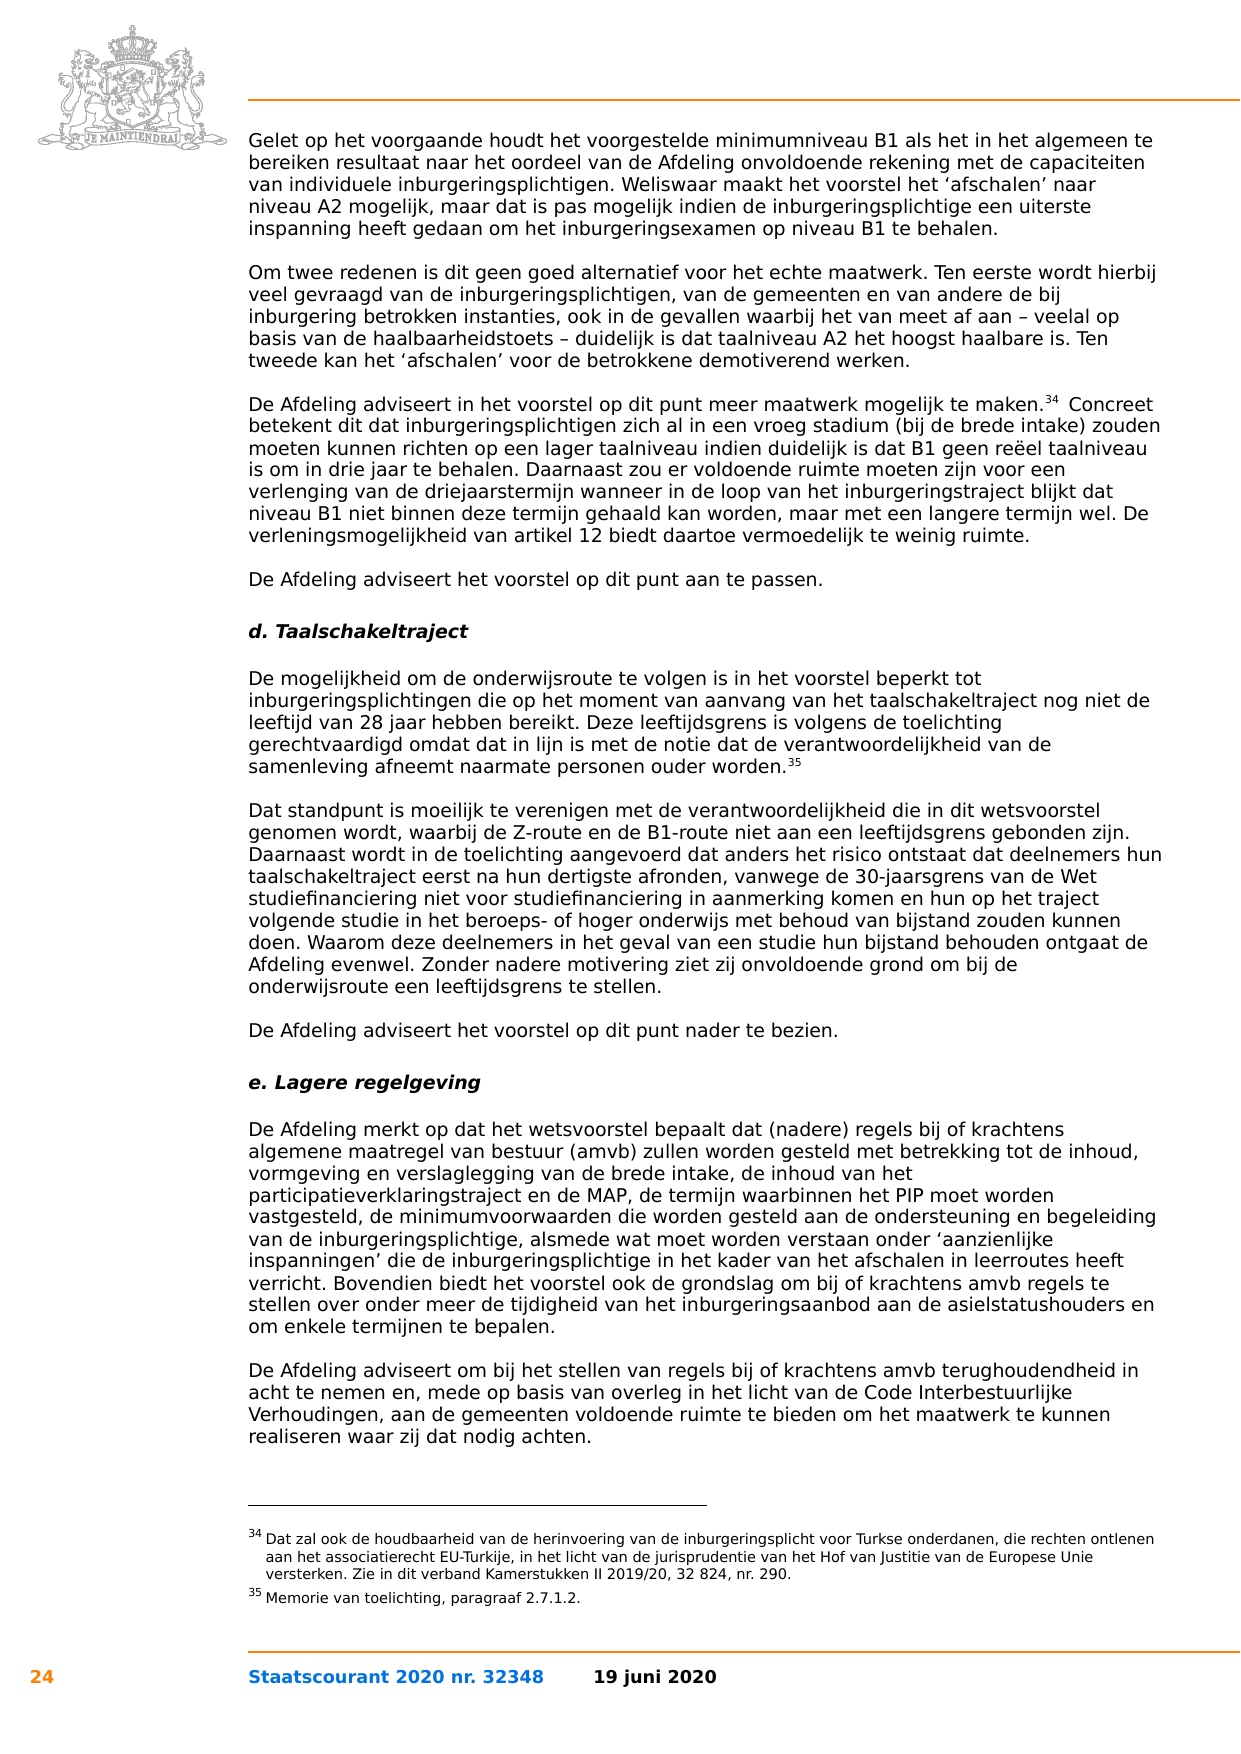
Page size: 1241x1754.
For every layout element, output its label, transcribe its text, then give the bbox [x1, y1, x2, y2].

subtitle e. Lagere regelgeving [248, 1072, 1163, 1093]
text Om twee redenen is dit geen goed alternatief voor het echte maatwerk. Ten eerste wordt hierbij veel gevraagd van de inburgeringsplichtigen, van de gemeenten en van andere de bij inburgering betrokken instanties, ook in de gevallen waarbij het van meet af aan – veelal op basis van de haalbaarheidstoets – duidelijk is dat taalniveau A2 het hoogst haalbare is. Ten tweede kan het ‘afschalen’ voor de betrokkene demotiverend werken. [248, 262, 1163, 372]
text Dat standpunt is moeilijk te verenigen met de verantwoordelijkheid die in dit wetsvoorstel genomen wordt, waarbij de Z-route en de B1-route niet aan een leeftijdsgrens gebonden zijn. Daarnaast wordt in de toelichting aangevoerd dat anders het risico ontstaat dat deelnemers hun taalschakeltraject eerst na hun dertigste afronden, vanwege de 30-jaarsgrens van de Wet studiefinanciering niet voor studiefinanciering in aanmerking komen en hun op het traject volgende studie in het beroeps- of hoger onderwijs met behoud van bijstand zouden kunnen doen. Waarom deze deelnemers in het geval van een studie hun bijstand behouden ontgaat de Afdeling evenwel. Zonder nadere motivering ziet zij onvoldoende grond om bij de onderwijsroute een leeftijdsgrens te stellen. [248, 800, 1163, 998]
text Memorie van toelichting, paragraaf 2.7.1.2. [248, 1586, 1163, 1608]
text De Afdeling adviseert in het voorstel op dit punt meer maatwerk mogelijk te maken. Concreet betekent dit dat inburgeringsplichtigen zich al in een vroeg stadium (bij de brede intake) zouden moeten kunnen richten op een lager taalniveau indien duidelijk is dat B1 geen reëel taalniveau is om in drie jaar te behalen. Daarnaast zou er voldoende ruimte moeten zijn voor een verlenging van de driejaarstermijn wanneer in de loop van het inburgeringstraject blijkt dat niveau B1 niet binnen deze termijn gehaald kan worden, maar met een langere termijn wel. De verleningsmogelijkheid van artikel 12 biedt daartoe vermoedelijk te weinig ruimte. [248, 393, 1163, 547]
text Gelet op het voorgaande houdt het voorgestelde minimumniveau B1 als het in het algemeen te bereiken resultaat naar het oordeel van de Afdeling onvoldoende rekening met de capaciteiten van individuele inburgeringsplichtigen. Weliswaar maakt het voorstel het ‘afschalen’ naar niveau A2 mogelijk, maar dat is pas mogelijk indien de inburgeringsplichtige een uiterste inspanning heeft gedaan om het inburgeringsexamen op niveau B1 te behalen. [248, 130, 1163, 240]
subtitle d. Taalschakeltraject [248, 621, 1163, 643]
text De Afdeling merkt op dat het wetsvoorstel bepaalt dat (nadere) regels bij of krachtens algemene maatregel van bestuur (amvb) zullen worden gesteld met betrekking tot de inhoud, vormgeving en verslaglegging van de brede intake, de inhoud van het participatieverklaringstraject en de MAP, de termijn waarbinnen het PIP moet worden vastgesteld, de minimumvoorwaarden die worden gesteld aan de ondersteuning en begeleiding van de inburgeringsplichtige, alsmede wat moet worden verstaan onder ‘aanzienlijke inspanningen’ die de inburgeringsplichtige in het kader van het afschalen in leerroutes heeft verricht. Bovendien biedt het voorstel ook de grondslag om bij of krachtens amvb regels te stellen over onder meer de tijdigheid van het inburgeringsaanbod aan de asielstatushouders en om enkele termijnen te bepalen. [248, 1118, 1163, 1338]
text De Afdeling adviseert om bij het stellen van regels bij of krachtens amvb terughoudendheid in acht te nemen en, mede op basis van overleg in het licht van de Code Interbestuurlijke Verhoudingen, aan de gemeenten voldoende ruimte te bieden om het maatwerk te kunnen realiseren waar zij dat nodig achten. [248, 1360, 1163, 1448]
text De Afdeling adviseert het voorstel op dit punt aan te passen. [248, 569, 1163, 591]
text Dat zal ook de houdbaarheid van de herinvoering van de inburgeringsplicht voor Turkse onderdanen, die rechten ontlenen aan het associatierecht EU-Turkije, in het licht van de jurisprudentie van het Hof van Justitie van de Europese Unie versterken. Zie in dit verband Kamerstukken II 2019/20, 32 824, nr. 290. [248, 1527, 1163, 1583]
text De Afdeling adviseert het voorstel op dit punt nader te bezien. [248, 1019, 1163, 1042]
picture [38, 25, 227, 150]
text De mogelijkheid om de onderwijsroute te volgen is in het voorstel beperkt tot inburgeringsplichtingen die op het moment van aanvang van het taalschakeltraject nog niet de leeftijd van 28 jaar hebben bereikt. Deze leeftijdsgrens is volgens de toelichting gerechtvaardigd omdat dat in lijn is met de notie dat de verantwoordelijkheid van de samenleving afneemt naarmate personen ouder worden. [248, 668, 1163, 778]
